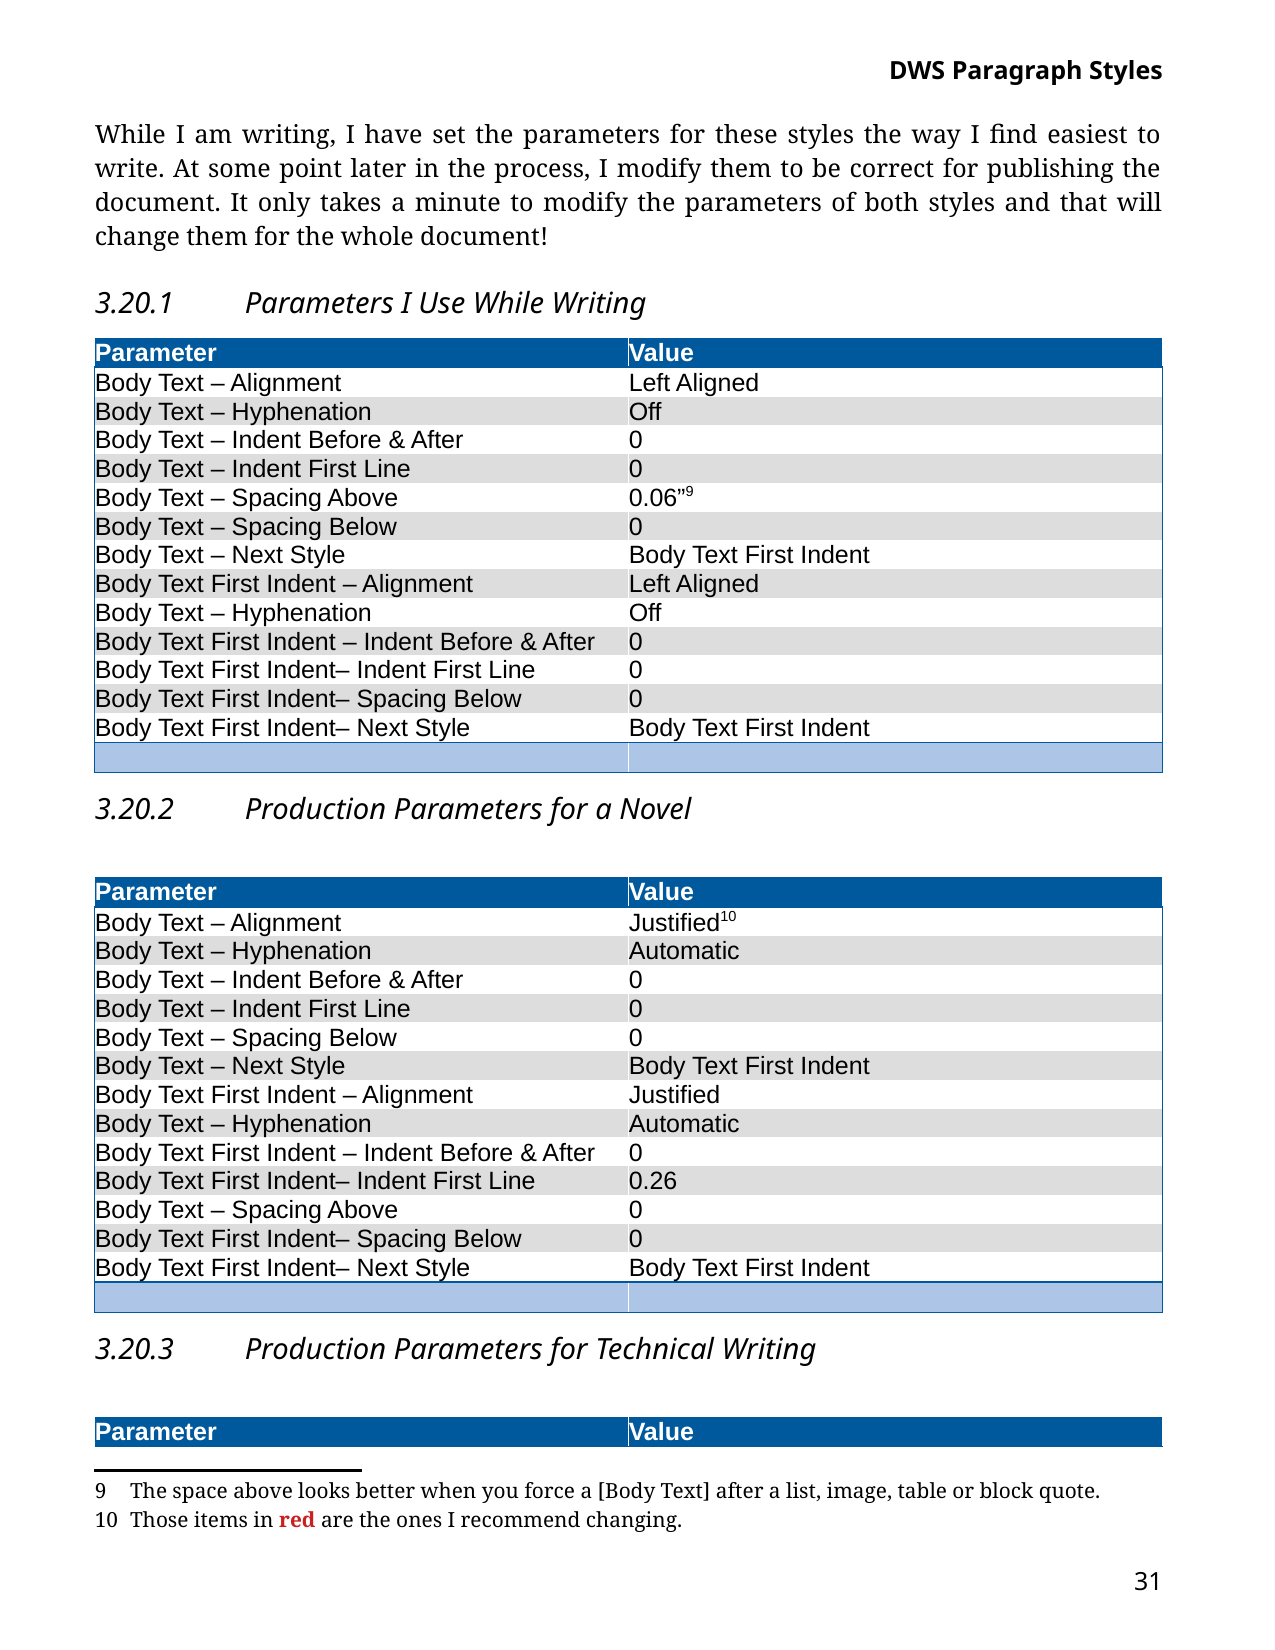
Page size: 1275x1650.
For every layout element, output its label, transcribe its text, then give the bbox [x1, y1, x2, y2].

table_cell 0 [629, 1224, 1162, 1252]
table_cell Justified [629, 908, 1162, 936]
table_cell Body Text First Indent [629, 1051, 1162, 1080]
table_cell 0.26 [629, 1166, 1162, 1195]
table_cell 0 [629, 454, 1162, 483]
table_cell Left Aligned [629, 368, 1162, 397]
table_cell Body Text First Indent [629, 1253, 1162, 1281]
table_cell 0 [629, 512, 1162, 540]
table_cell Body Text – Next Style [95, 540, 628, 569]
table_cell Body Text – Hyphenation [95, 598, 628, 627]
table_cell 0 [629, 684, 1162, 713]
subtitle Production Parameters for a Novel [94, 788, 1162, 828]
table_cell Body Text – Spacing Above [95, 1195, 628, 1224]
table_cell Body Text – Indent First Line [95, 454, 628, 483]
table_cell Body Text – Indent First Line [95, 994, 628, 1022]
table_cell Body Text First Indent – Alignment [95, 569, 628, 598]
table_cell [95, 743, 628, 772]
table_cell Left Aligned [629, 569, 1162, 598]
table_cell Body Text First Indent– Indent First Line [95, 655, 628, 684]
table_cell Automatic [629, 936, 1162, 965]
table_cell Body Text First Indent– Spacing Below [95, 684, 628, 713]
table_cell 0 [629, 1023, 1162, 1051]
table_cell Body Text First Indent– Next Style [95, 1253, 628, 1281]
table_cell Body Text First Indent– Next Style [95, 713, 628, 742]
text While I am writing, I have set the parameters for these styles the way I find easiest to write. At some point later in the process, I modify them to be correct for publishing the document. It only takes a minute to modify the parameters of both styles and that will change them for the whole document! [94, 117, 1162, 253]
table_cell 0 [629, 655, 1162, 684]
table_cell Body Text – Hyphenation [95, 397, 628, 425]
table_cell Body Text First Indent– Indent First Line [95, 1166, 628, 1195]
subtitle Parameters I Use While Writing [94, 283, 1162, 322]
table_cell Body Text First Indent [629, 540, 1162, 569]
table_cell Body Text First Indent – Indent Before & After [95, 1138, 628, 1166]
table_cell Body Text – Spacing Below [95, 1023, 628, 1051]
table_cell 0 [629, 425, 1162, 454]
table_cell 0 [629, 994, 1162, 1022]
table_cell 0 [629, 627, 1162, 655]
table_cell Body Text – Hyphenation [95, 936, 628, 965]
table_cell Off [629, 598, 1162, 627]
table_header Parameter [95, 1417, 628, 1446]
table_cell Justified [629, 1080, 1162, 1109]
table_cell [629, 743, 1162, 772]
table_header Value [629, 877, 1162, 906]
table_cell Body Text First Indent– Spacing Below [95, 1224, 628, 1252]
subtitle Production Parameters for Technical Writing [94, 1328, 1162, 1368]
table_cell Body Text – Alignment [95, 368, 628, 397]
table_cell Body Text First Indent [629, 713, 1162, 742]
table_header Parameter [95, 338, 628, 366]
table_header Value [629, 1417, 1162, 1446]
table_cell 0 [629, 1138, 1162, 1166]
table_header Value [629, 338, 1162, 366]
table_cell Automatic [629, 1109, 1162, 1137]
table_cell Body Text – Next Style [95, 1051, 628, 1080]
table_cell Body Text First Indent – Alignment [95, 1080, 628, 1109]
table_cell Body Text – Alignment [95, 908, 628, 936]
table_cell Body Text First Indent – Indent Before & After [95, 627, 628, 655]
table_cell 0.06” [629, 483, 1162, 512]
table_cell [629, 1283, 1162, 1312]
table_cell Body Text – Hyphenation [95, 1109, 628, 1137]
table_cell [95, 1283, 628, 1312]
table_cell 0 [629, 965, 1162, 994]
table_header Parameter [95, 877, 628, 906]
table_cell Off [629, 397, 1162, 425]
table_cell 0 [629, 1195, 1162, 1224]
table_cell Body Text – Indent Before & After [95, 965, 628, 994]
table_cell Body Text – Spacing Above [95, 483, 628, 512]
table_cell Body Text – Spacing Below [95, 512, 628, 540]
table_cell Body Text – Indent Before & After [95, 425, 628, 454]
